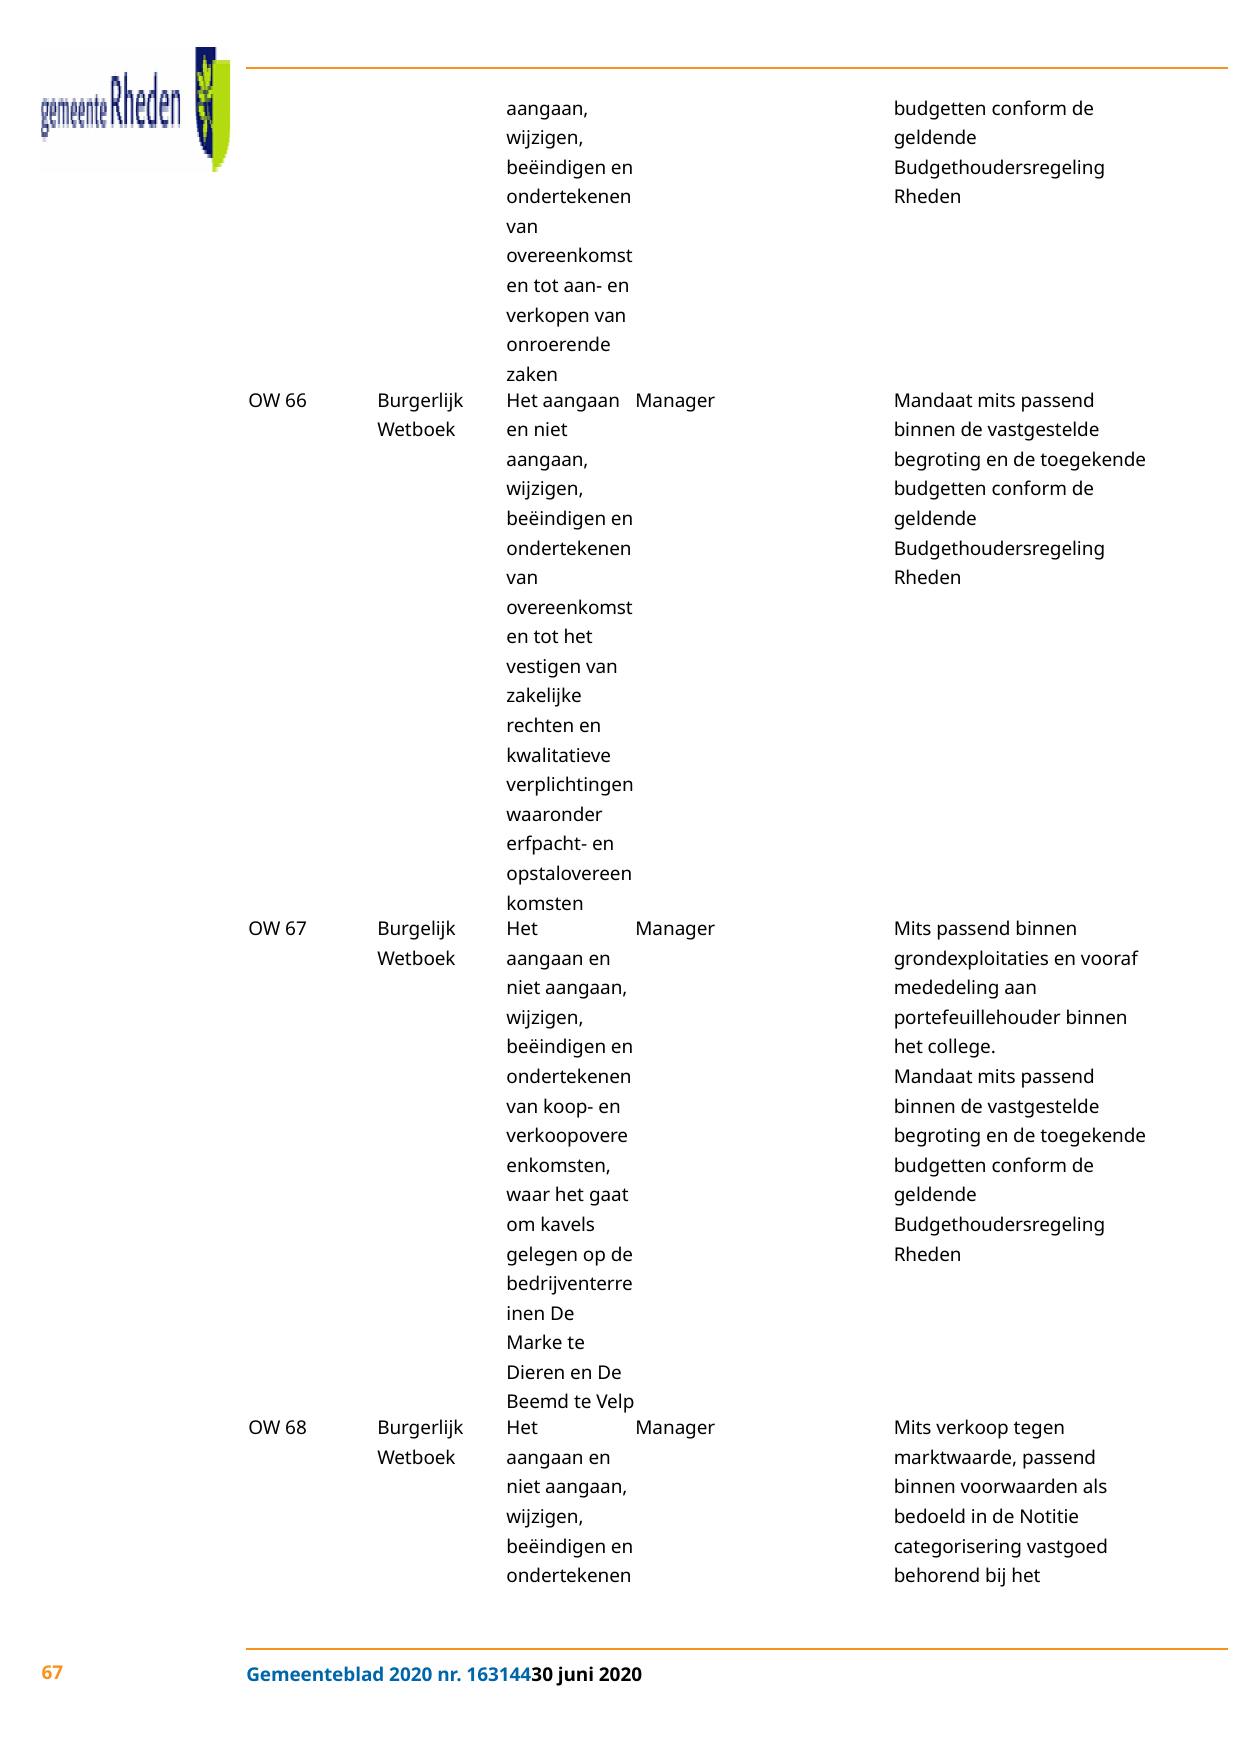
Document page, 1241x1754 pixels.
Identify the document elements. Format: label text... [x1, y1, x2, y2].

table_cell [635, 95, 764, 387]
table_cell [764, 1415, 893, 1588]
table_cell OW 68 [248, 1415, 377, 1588]
table_cell budgetten conform de geldende Budgethoudersregeling Rheden [894, 95, 1152, 387]
table_cell OW 67 [248, 915, 377, 1414]
table_cell Mits verkoop tegen marktwaarde, passend binnen voorwaarden als bedoeld in de Notitie categorisering vastgoed behorend bij het [894, 1415, 1152, 1588]
picture [41, 47, 231, 172]
table_cell Manager [635, 1415, 764, 1588]
table_cell Mits passend binnen grondexploitaties en vooraf mededeling aan portefeuillehouder binnen het college. Mandaat mits passend binnen de vastgestelde begroting en de toegekende budgetten conform de geldende Budgethoudersregeling Rheden [894, 915, 1152, 1414]
table_cell Mandaat mits passend binnen de vastgestelde begroting en de toegekende budgetten conform de geldende Budgethoudersregeling Rheden [894, 387, 1152, 915]
table_cell [764, 95, 893, 387]
table_cell OW 66 [248, 387, 377, 915]
table_cell Burgerlijk Wetboek [377, 1415, 506, 1588]
table_cell Het aangaan en niet aangaan, wijzigen, beëindigen en ondertekenen [506, 1415, 635, 1588]
table_cell [377, 95, 506, 387]
table_cell Het aangaan en niet aangaan, wijzigen, beëindigen en ondertekenen van koop- en verkoopovereenkomsten, waar het gaat om kavels gelegen op de bedrijventerreinen De Marke te Dieren en De Beemd te Velp [506, 915, 635, 1414]
table_cell Burgerlijk Wetboek [377, 387, 506, 915]
table_cell [764, 915, 893, 1414]
table_cell Manager [635, 387, 764, 915]
table_cell Burgelijk Wetboek [377, 915, 506, 1414]
table_cell [764, 387, 893, 915]
table_cell aangaan, wijzigen, beëindigen en ondertekenen van overeenkomsten tot aan- en verkopen van onroerende zaken [506, 95, 635, 387]
table_cell Manager [635, 915, 764, 1414]
table_cell Het aangaan en niet aangaan, wijzigen, beëindigen en ondertekenen van overeenkomsten tot het vestigen van zakelijke rechten en kwalitatieve verplichtingen waaronder erfpacht- en opstalovereenkomsten [506, 387, 635, 915]
table_cell [248, 95, 377, 387]
